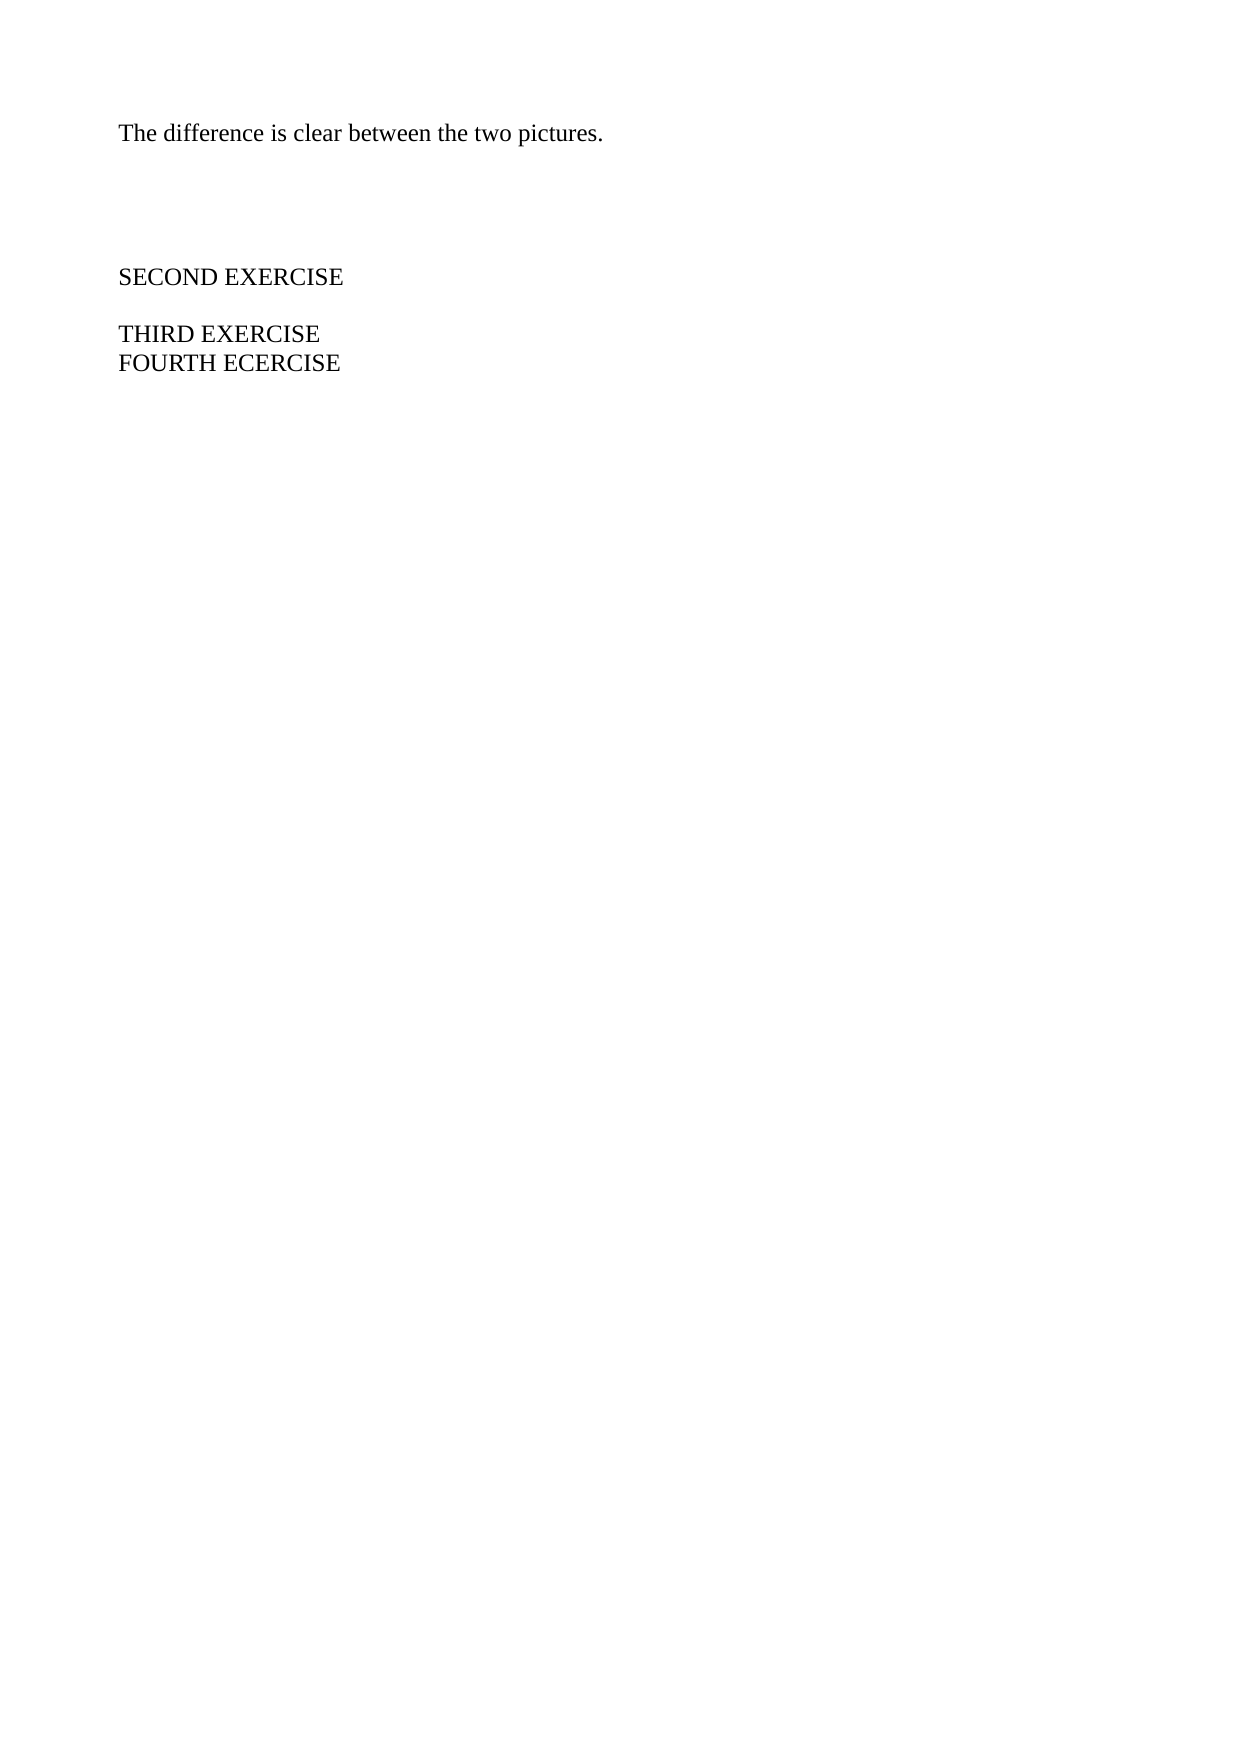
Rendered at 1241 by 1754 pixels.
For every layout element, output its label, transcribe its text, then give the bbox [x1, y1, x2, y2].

text FOURTH ECERCISE [118, 348, 1122, 377]
text THIRD EXERCISE [118, 319, 1122, 348]
text The difference is clear between the two pictures. [118, 118, 1122, 147]
text SECOND EXERCISE [118, 262, 1122, 291]
